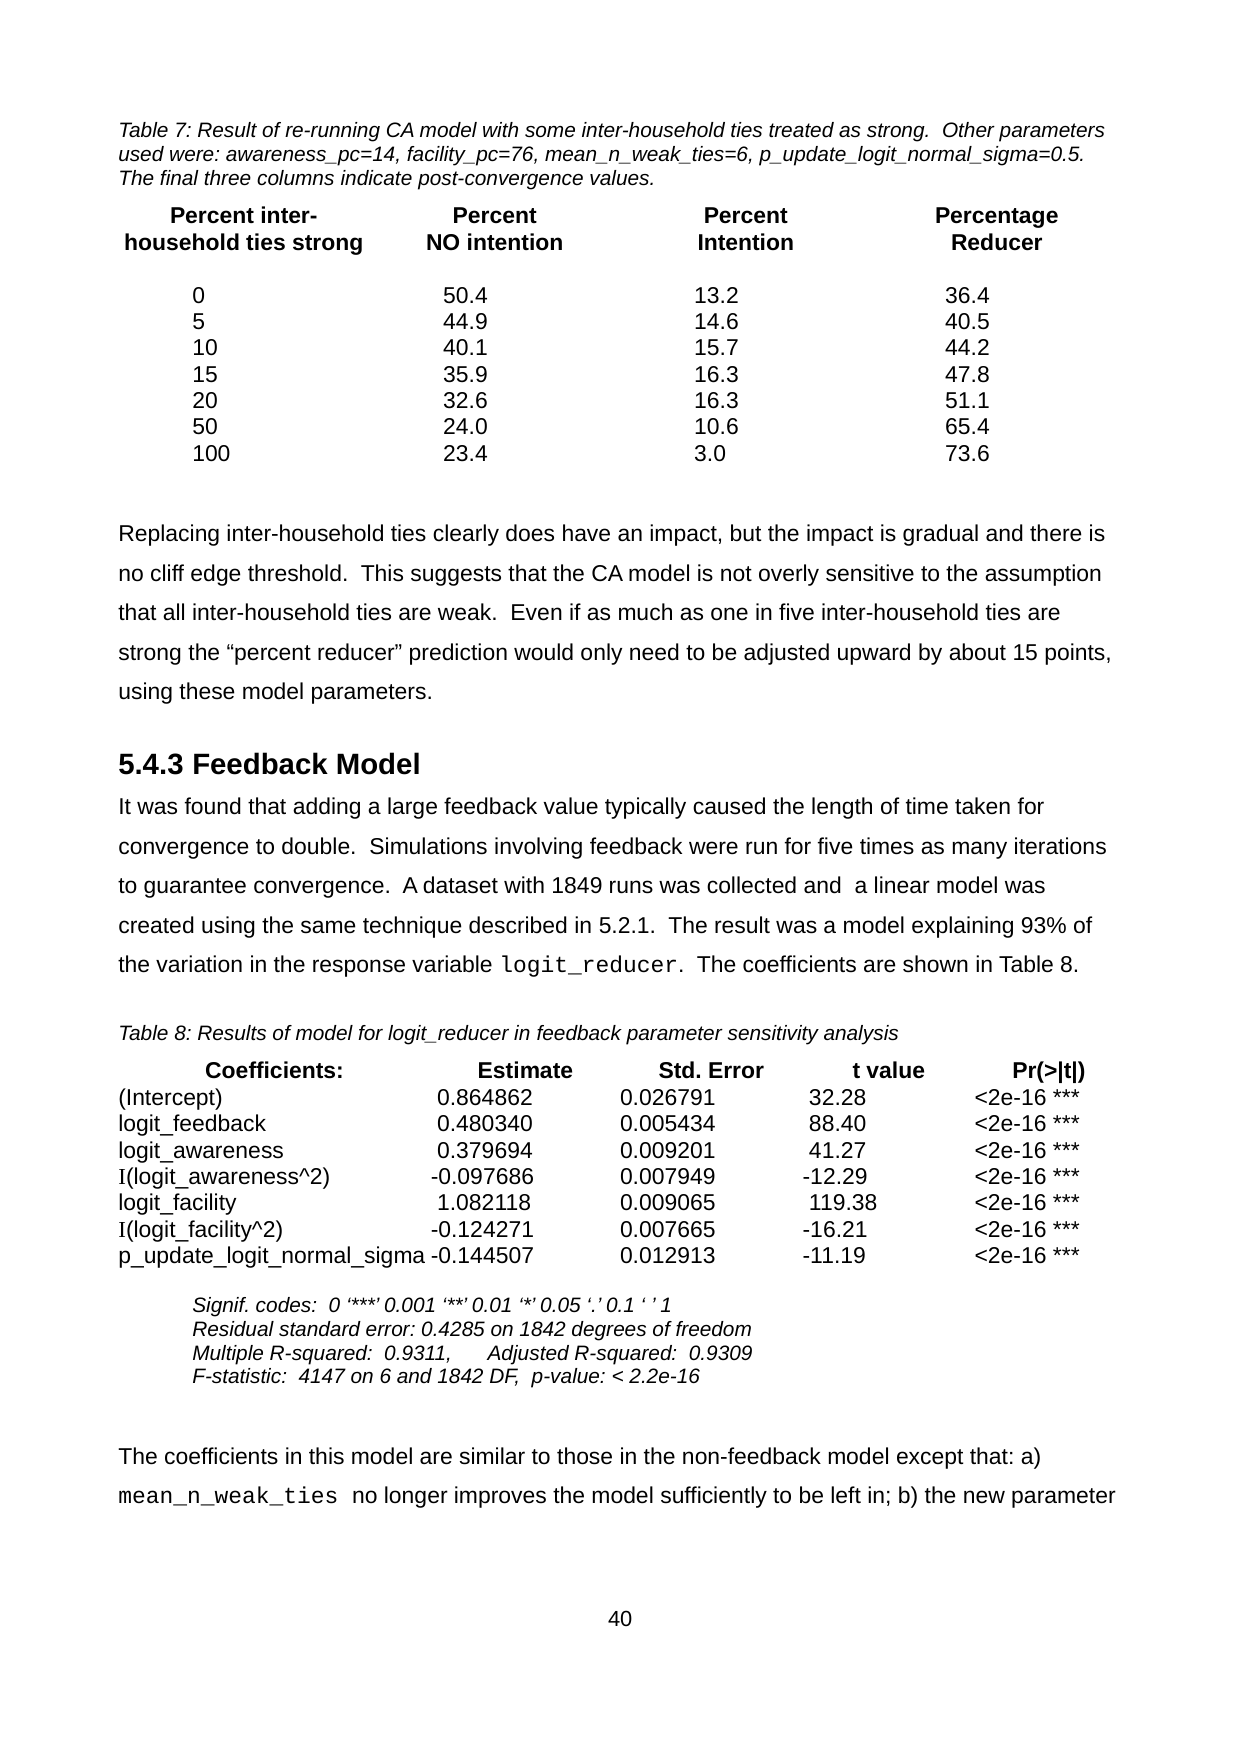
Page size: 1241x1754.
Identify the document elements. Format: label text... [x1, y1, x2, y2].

table_cell <2e-16 *** [974, 1242, 1123, 1268]
table_cell 5 [118, 308, 369, 334]
text Table 8: Results of model for logit_reducer in feedback parameter sensitivity analysis [118, 1021, 1122, 1045]
table_cell 40.5 [871, 308, 1122, 334]
table_cell 10 [118, 334, 369, 361]
table_header Pr(>|t|) [974, 1058, 1123, 1084]
table_cell I(logit_facility^2) [118, 1216, 431, 1242]
table_cell 0.864862 [431, 1084, 620, 1110]
table_header Percent inter-household ties strong [118, 203, 369, 282]
table_cell 0 [118, 282, 369, 308]
text F-statistic: 4147 on 6 and 1842 DF, p-value: < 2.2e-16 [192, 1364, 1122, 1388]
table_header Percentage Reducer [871, 203, 1122, 282]
table_cell <2e-16 *** [974, 1189, 1123, 1216]
table_cell 0.007665 [620, 1216, 802, 1242]
text The coefficients in this model are similar to those in the non-feedback model except that: a) mean_n_weak_ties no longer improves the model sufficiently to be left in; b) the new parameter [118, 1443, 1122, 1510]
table_cell 36.4 [871, 282, 1122, 308]
table_cell -0.124271 [431, 1216, 620, 1242]
table_header Std. Error [620, 1058, 802, 1084]
table_cell 0.009065 [620, 1189, 802, 1216]
table_cell -16.21 [803, 1216, 974, 1242]
table_cell 16.3 [620, 387, 871, 413]
table_cell 32.28 [803, 1084, 974, 1110]
table_cell 50.4 [369, 282, 620, 308]
table_cell 0.005434 [620, 1110, 802, 1137]
table_cell 119.38 [803, 1189, 974, 1216]
table_cell 15.7 [620, 334, 871, 361]
table_cell 32.6 [369, 387, 620, 413]
text Replacing inter-household ties clearly does have an impact, but the impact is gradual and there is no cliff edge threshold. This suggests that the CA model is not overly sensitive to the assumption that all inter-household ties are weak. Even if as much as one in five inter-household ties are strong the “percent reducer” prediction would only need to be adjusted upward by about 15 points, using these model parameters. [118, 520, 1122, 704]
table_cell <2e-16 *** [974, 1216, 1123, 1242]
table_cell logit_facility [118, 1189, 431, 1216]
table_cell 44.2 [871, 334, 1122, 361]
table_cell 13.2 [620, 282, 871, 308]
table_cell -0.097686 [431, 1163, 620, 1189]
table_header Percent Intention [620, 203, 871, 282]
table_cell I(logit_awareness^2) [118, 1163, 431, 1189]
table_cell 0.026791 [620, 1084, 802, 1110]
table_cell logit_feedback [118, 1110, 431, 1137]
table_cell 20 [118, 387, 369, 413]
table_cell 73.6 [871, 440, 1122, 466]
table_cell 16.3 [620, 361, 871, 387]
table_header Estimate [431, 1058, 620, 1084]
table_header Percent NO intention [369, 203, 620, 282]
table_cell 100 [118, 440, 369, 466]
table_cell 0.012913 [620, 1242, 802, 1268]
table_cell 88.40 [803, 1110, 974, 1137]
table_cell p_update_logit_normal_sigma [118, 1242, 431, 1268]
table_cell 44.9 [369, 308, 620, 334]
text Table 7: Result of re-running CA model with some inter-household ties treated as strong. Other parameters used were: awareness_pc=14, facility_pc=76, mean_n_weak_ties=6, p_update_logit_normal_sigma=0.5. The final three columns indicate post-convergence values. [118, 118, 1122, 190]
table_cell 65.4 [871, 413, 1122, 440]
text Residual standard error: 0.4285 on 1842 degrees of freedom [192, 1316, 1122, 1340]
table_cell 41.27 [803, 1137, 974, 1163]
table_cell 0.480340 [431, 1110, 620, 1137]
table_cell 23.4 [369, 440, 620, 466]
table_cell 40.1 [369, 334, 620, 361]
table_cell <2e-16 *** [974, 1163, 1123, 1189]
table_cell 35.9 [369, 361, 620, 387]
table_cell 3.0 [620, 440, 871, 466]
table_cell 0.379694 [431, 1137, 620, 1163]
table_cell 50 [118, 413, 369, 440]
table_cell -0.144507 [431, 1242, 620, 1268]
table_cell <2e-16 *** [974, 1110, 1123, 1137]
table_cell 14.6 [620, 308, 871, 334]
table_cell -12.29 [803, 1163, 974, 1189]
table_cell <2e-16 *** [974, 1137, 1123, 1163]
table_cell 15 [118, 361, 369, 387]
table_cell 47.8 [871, 361, 1122, 387]
table_cell 10.6 [620, 413, 871, 440]
text Signif. codes: 0 ‘***’ 0.001 ‘**’ 0.01 ‘*’ 0.05 ‘.’ 0.1 ‘ ’ 1 [192, 1292, 1122, 1316]
table_header t value [803, 1058, 974, 1084]
table_cell 0.009201 [620, 1137, 802, 1163]
subtitle Feedback Model [118, 747, 1122, 781]
text It was found that adding a large feedback value typically caused the length of time taken for convergence to double. Simulations involving feedback were run for five times as many iterations to guarantee convergence. A dataset with 1849 runs was collected and a linear model was created using the same technique described in 5.2.1. The result was a model explaining 93% of the variation in the response variable logit_reducer. The coefficients are shown in Table 8. [118, 793, 1122, 979]
table_cell <2e-16 *** [974, 1084, 1123, 1110]
table_cell logit_awareness [118, 1137, 431, 1163]
text Multiple R-squared: 0.9311, Adjusted R-squared: 0.9309 [192, 1340, 1122, 1364]
table_cell 1.082118 [431, 1189, 620, 1216]
table_cell 51.1 [871, 387, 1122, 413]
table_header Coefficients: [118, 1058, 431, 1084]
table_cell -11.19 [803, 1242, 974, 1268]
table_cell 24.0 [369, 413, 620, 440]
table_cell (Intercept) [118, 1084, 431, 1110]
table_cell 0.007949 [620, 1163, 802, 1189]
